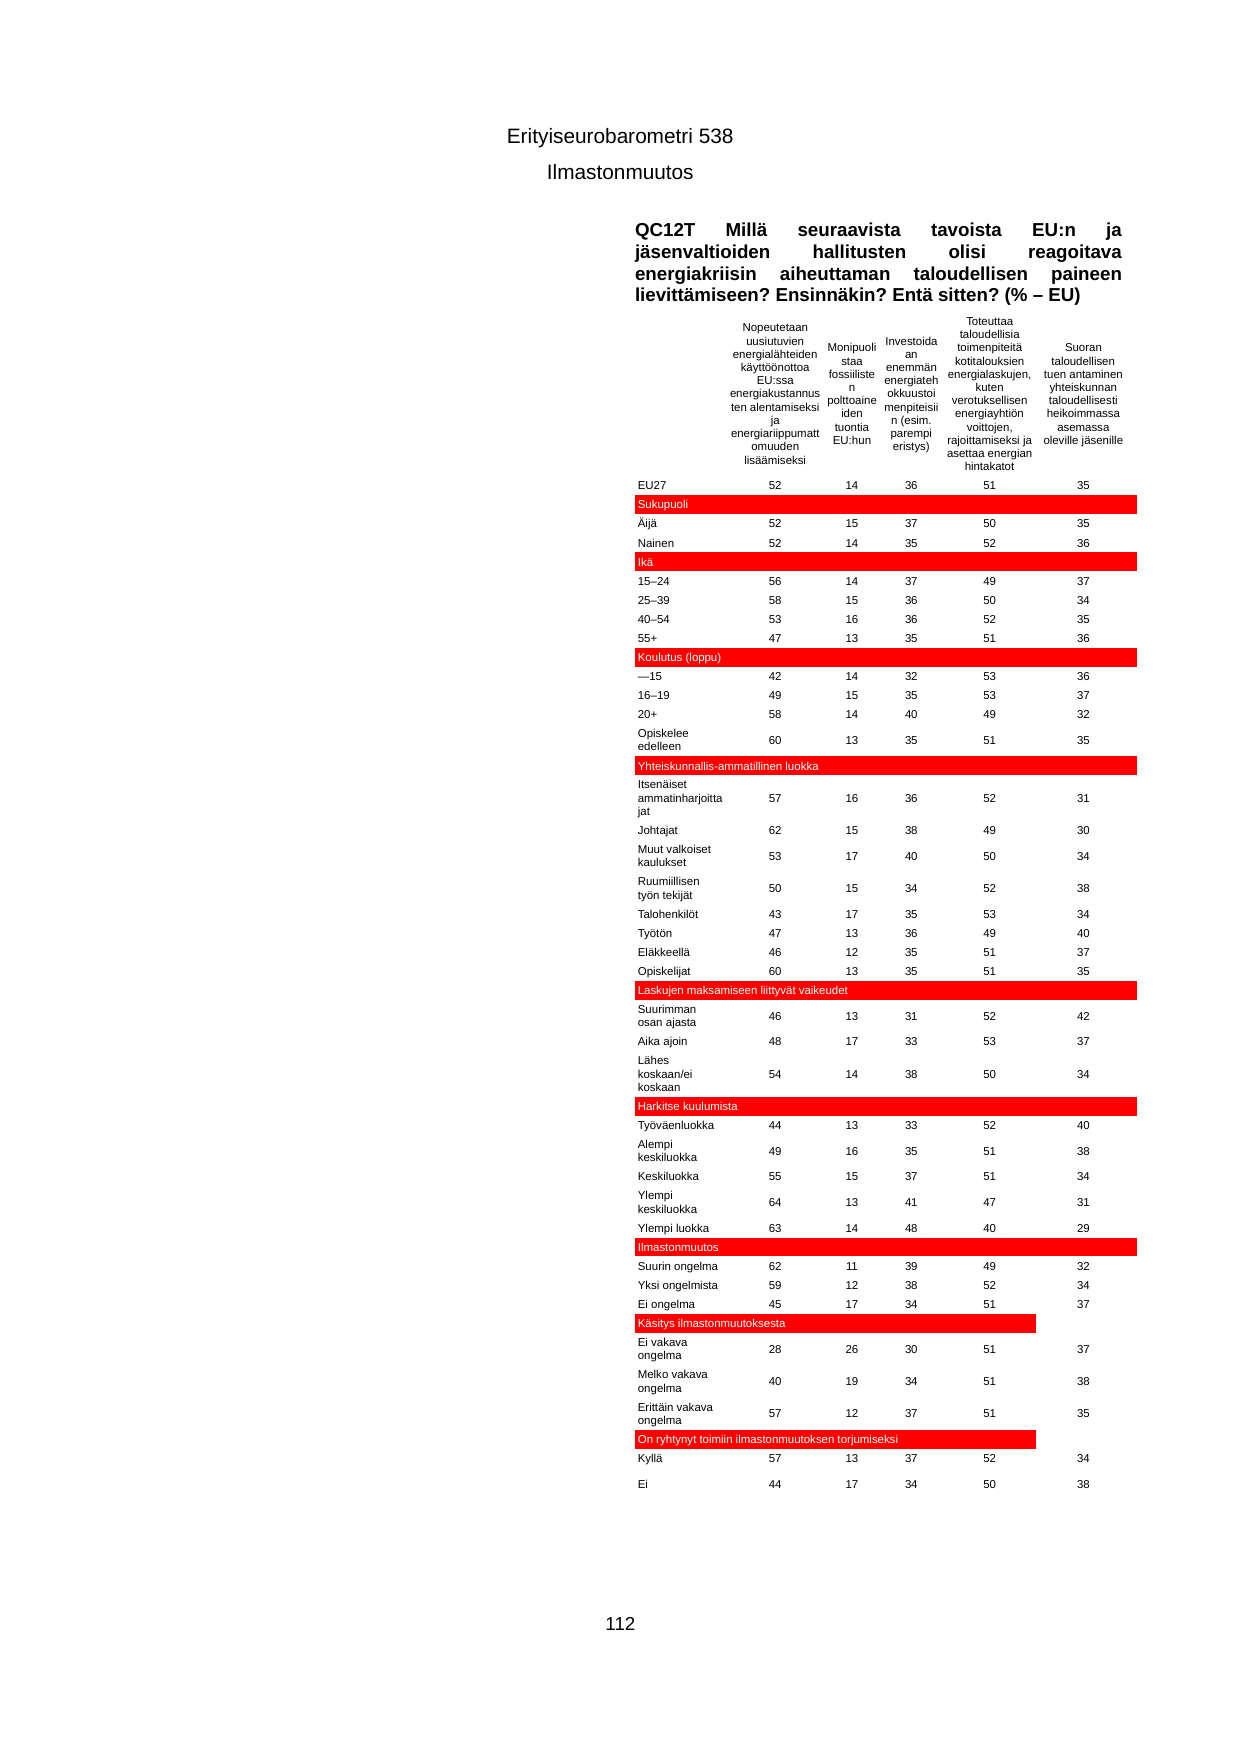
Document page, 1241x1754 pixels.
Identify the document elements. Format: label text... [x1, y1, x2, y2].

table_cell Yksi ongelmista [635, 1276, 726, 1294]
table_cell Käsitys ilmastonmuutoksesta [635, 1314, 1036, 1333]
table_cell 62 [726, 1256, 824, 1276]
table_cell 15 [824, 686, 880, 705]
table_cell 40 [943, 1218, 1036, 1237]
table_cell 36 [880, 590, 943, 609]
table_cell Johtajat [635, 821, 726, 840]
text QC12T Millä seuraavista tavoista EU:n ja jäsenvaltioiden hallitusten olisi reagoitava energiakriisin aiheuttaman taloudellisen paineen lievittämiseen? Ensinnäkin? Entä sitten? (% – EU) [635, 219, 1122, 306]
table_cell [1130, 1276, 1137, 1294]
table_cell 38 [880, 821, 943, 840]
table_cell 51 [943, 724, 1036, 756]
table_cell 14 [824, 1218, 880, 1237]
table_cell [1130, 1449, 1137, 1468]
table_cell 50 [943, 590, 1036, 609]
table_cell 35 [1036, 724, 1130, 756]
table_cell [1130, 840, 1137, 872]
table_cell 33 [880, 1032, 943, 1051]
table_cell 52 [943, 1449, 1036, 1468]
table_cell [1130, 1256, 1137, 1276]
table_cell 60 [726, 962, 824, 981]
table_cell 14 [824, 571, 880, 590]
table_cell [1130, 821, 1137, 840]
table_cell 34 [1036, 904, 1130, 923]
table_cell [1130, 872, 1137, 904]
table_cell 51 [943, 1295, 1036, 1314]
table_cell 35 [880, 724, 943, 756]
table_cell 32 [1036, 705, 1130, 724]
table_header [635, 311, 726, 476]
table_cell 34 [880, 1365, 943, 1397]
table_cell 17 [824, 840, 880, 872]
table_cell 58 [726, 590, 824, 609]
table_cell 37 [880, 571, 943, 590]
table_cell 51 [943, 1333, 1036, 1365]
table_cell 35 [880, 962, 943, 981]
table_cell 13 [824, 962, 880, 981]
table_cell [1130, 571, 1137, 590]
table_cell EU27 [635, 476, 726, 495]
table_cell 49 [943, 571, 1036, 590]
table_cell Ei ongelma [635, 1295, 726, 1314]
table_cell 59 [726, 1276, 824, 1294]
table_cell 36 [1036, 533, 1130, 552]
table_header Nopeutetaan uusiutuvien energialähteiden käyttöönottoa EU:ssa energiakustannusten alentamiseksi ja energiariippumattomuuden lisäämiseksi [726, 311, 824, 476]
table_cell 13 [824, 924, 880, 942]
table_cell 62 [726, 821, 824, 840]
table_cell 49 [943, 1256, 1036, 1276]
table_cell Ilmastonmuutos [635, 1238, 1137, 1256]
table_cell 53 [726, 840, 824, 872]
table_cell 37 [1036, 686, 1130, 705]
table_cell 52 [943, 533, 1036, 552]
table_cell [1130, 610, 1137, 628]
table_cell Koulutus (loppu) [635, 648, 1137, 667]
table_cell Ei [635, 1468, 726, 1500]
table_cell 12 [824, 1276, 880, 1294]
table_cell 50 [943, 840, 1036, 872]
table_cell 52 [726, 514, 824, 533]
table_cell [1130, 724, 1137, 756]
table_cell 55 [726, 1167, 824, 1186]
table_cell 34 [1036, 1276, 1130, 1294]
table_cell 52 [943, 610, 1036, 628]
table_cell Harkitse kuulumista [635, 1097, 1137, 1116]
table_cell 13 [824, 1186, 880, 1218]
table_cell 31 [880, 1000, 943, 1032]
table_cell [1130, 514, 1137, 533]
table_cell 52 [943, 1116, 1036, 1135]
table_header Toteuttaa taloudellisia toimenpiteitä kotitalouksien energialaskujen, kuten verotuksellisen energiayhtiön voittojen, rajoittamiseksi ja asettaa energian hintakatot [943, 311, 1036, 476]
table_cell 47 [726, 629, 824, 648]
table_cell [1130, 1397, 1137, 1429]
table_cell 58 [726, 705, 824, 724]
table_cell 51 [943, 476, 1036, 495]
table_cell 16 [824, 1135, 880, 1167]
table_cell 37 [880, 1397, 943, 1429]
table_cell [1130, 1218, 1137, 1237]
table_cell Eläkkeellä [635, 943, 726, 962]
table_cell Itsenäiset ammatinharjoittajat [635, 775, 726, 821]
table_cell 38 [880, 1276, 943, 1294]
table_cell 15–24 [635, 571, 726, 590]
table_cell 37 [880, 1449, 943, 1468]
table_cell 51 [943, 629, 1036, 648]
table_cell 49 [726, 1135, 824, 1167]
table_cell 37 [1036, 1295, 1130, 1314]
table_cell Yhteiskunnallis-ammatillinen luokka [635, 756, 1137, 775]
table_cell Ikä [635, 552, 1137, 571]
table_cell 42 [1036, 1000, 1130, 1032]
table_cell 34 [1036, 840, 1130, 872]
table_cell 34 [1036, 1167, 1130, 1186]
table_cell 15 [824, 1167, 880, 1186]
table_cell 50 [726, 872, 824, 904]
table_cell 16 [824, 775, 880, 821]
table_cell [1130, 1314, 1137, 1333]
table_cell 52 [726, 476, 824, 495]
table_cell 48 [726, 1032, 824, 1051]
table_cell 17 [824, 1295, 880, 1314]
table_cell [1130, 1430, 1137, 1449]
table_cell Nainen [635, 533, 726, 552]
table_cell [1130, 924, 1137, 942]
table_cell [1130, 686, 1137, 705]
table_cell 16 [824, 610, 880, 628]
table_cell [1130, 705, 1137, 724]
table_cell Opiskelee edelleen [635, 724, 726, 756]
table_cell Suurimman osan ajasta [635, 1000, 726, 1032]
table_cell 37 [1036, 1032, 1130, 1051]
table_cell 35 [880, 533, 943, 552]
table_cell 54 [726, 1051, 824, 1097]
table_cell 26 [824, 1333, 880, 1365]
table_cell 51 [943, 1397, 1036, 1429]
table_cell 29 [1036, 1218, 1130, 1237]
table_cell 40–54 [635, 610, 726, 628]
table_cell 30 [1036, 821, 1130, 840]
table_cell 15 [824, 872, 880, 904]
table_cell 35 [880, 904, 943, 923]
table_cell Ei vakava ongelma [635, 1333, 726, 1365]
table_cell 49 [943, 705, 1036, 724]
table_cell 36 [880, 476, 943, 495]
table_cell 36 [1036, 667, 1130, 686]
table_cell Erittäin vakava ongelma [635, 1397, 726, 1429]
table_cell [1130, 1186, 1137, 1218]
table_cell Laskujen maksamiseen liittyvät vaikeudet [635, 981, 1137, 1000]
table_cell 34 [880, 1295, 943, 1314]
table_cell 36 [1036, 629, 1130, 648]
table_cell 34 [1036, 1051, 1130, 1097]
table_cell 37 [1036, 943, 1130, 962]
table_cell 40 [1036, 924, 1130, 942]
table_header Monipuolistaa fossiilisten polttoaineiden tuontia EU:hun [824, 311, 880, 476]
table_cell 35 [880, 686, 943, 705]
table_cell Äijä [635, 514, 726, 533]
table_cell 31 [1036, 1186, 1130, 1218]
table_cell [1130, 667, 1137, 686]
table_cell 40 [880, 705, 943, 724]
table_cell 13 [824, 724, 880, 756]
table_cell 17 [824, 1468, 880, 1500]
table_cell [1130, 1468, 1137, 1500]
table_cell 37 [1036, 1333, 1130, 1365]
table_cell 44 [726, 1468, 824, 1500]
table_cell 17 [824, 904, 880, 923]
table_cell 40 [880, 840, 943, 872]
table_cell 53 [943, 686, 1036, 705]
table_cell 36 [880, 924, 943, 942]
table_cell Sukupuoli [635, 495, 1137, 514]
table_cell 35 [1036, 962, 1130, 981]
table_cell 41 [880, 1186, 943, 1218]
table_cell 35 [880, 1135, 943, 1167]
table_cell 15 [824, 590, 880, 609]
table_cell 13 [824, 629, 880, 648]
table_cell 16–19 [635, 686, 726, 705]
table_cell 52 [943, 1276, 1036, 1294]
table_cell 57 [726, 1449, 824, 1468]
table_cell 34 [1036, 1449, 1130, 1468]
table_cell [1130, 1295, 1137, 1314]
table_cell [1130, 1333, 1137, 1365]
table_cell Melko vakava ongelma [635, 1365, 726, 1397]
table_header Suoran taloudellisen tuen antaminen yhteiskunnan taloudellisesti heikoimmassa asemassa oleville jäsenille [1036, 311, 1130, 476]
table_cell 63 [726, 1218, 824, 1237]
table_cell 35 [1036, 1397, 1130, 1429]
table_cell 34 [1036, 590, 1130, 609]
table_cell Ylempi luokka [635, 1218, 726, 1237]
table_cell —15 [635, 667, 726, 686]
table_cell 50 [943, 514, 1036, 533]
table_cell 32 [880, 667, 943, 686]
table_cell 46 [726, 1000, 824, 1032]
table_header [1130, 311, 1137, 476]
table_cell 36 [880, 610, 943, 628]
table_cell Ylempi keskiluokka [635, 1186, 726, 1218]
table_cell [1130, 943, 1137, 962]
table_cell 46 [726, 943, 824, 962]
table_cell 35 [1036, 610, 1130, 628]
table_cell 38 [1036, 872, 1130, 904]
table_cell [1036, 1430, 1130, 1449]
table_cell 38 [1036, 1468, 1130, 1500]
table_cell Aika ajoin [635, 1032, 726, 1051]
table_cell 35 [1036, 514, 1130, 533]
table_cell 50 [943, 1468, 1036, 1500]
table_header Investoidaan enemmän energiatehokkuustoimenpiteisiin (esim. parempi eristys) [880, 311, 943, 476]
table_cell 17 [824, 1032, 880, 1051]
table_cell 42 [726, 667, 824, 686]
table_cell 37 [1036, 571, 1130, 590]
table_cell 43 [726, 904, 824, 923]
table_cell [1130, 1116, 1137, 1135]
table_cell Keskiluokka [635, 1167, 726, 1186]
table_cell Alempi keskiluokka [635, 1135, 726, 1167]
table_cell [1036, 1314, 1130, 1333]
table_cell [1130, 904, 1137, 923]
table_cell 31 [1036, 775, 1130, 821]
table_cell 25–39 [635, 590, 726, 609]
table_cell 52 [943, 1000, 1036, 1032]
table_cell 38 [880, 1051, 943, 1097]
table_cell 57 [726, 1397, 824, 1429]
table_cell [1130, 533, 1137, 552]
table_cell 53 [726, 610, 824, 628]
table_cell 57 [726, 775, 824, 821]
table_cell [1130, 1000, 1137, 1032]
table_cell 14 [824, 705, 880, 724]
table_cell [1130, 590, 1137, 609]
table_cell 37 [880, 514, 943, 533]
table_cell 55+ [635, 629, 726, 648]
table_cell On ryhtynyt toimiin ilmastonmuutoksen torjumiseksi [635, 1430, 1036, 1449]
table_cell 53 [943, 667, 1036, 686]
table_cell 64 [726, 1186, 824, 1218]
table_cell 45 [726, 1295, 824, 1314]
table_cell [1130, 476, 1137, 495]
table_cell 35 [1036, 476, 1130, 495]
table_cell [1130, 1167, 1137, 1186]
table_cell Työtön [635, 924, 726, 942]
table_cell 32 [1036, 1256, 1130, 1276]
table_cell 40 [1036, 1116, 1130, 1135]
table_cell [1130, 1365, 1137, 1397]
table_cell 60 [726, 724, 824, 756]
table_cell 33 [880, 1116, 943, 1135]
table_cell 49 [943, 924, 1036, 942]
table_cell 13 [824, 1116, 880, 1135]
table_cell 40 [726, 1365, 824, 1397]
table_cell Muut valkoiset kaulukset [635, 840, 726, 872]
table_cell 35 [880, 629, 943, 648]
table_cell 14 [824, 533, 880, 552]
table_cell 14 [824, 476, 880, 495]
table_cell 37 [880, 1167, 943, 1186]
table_cell 51 [943, 962, 1036, 981]
table_cell Suurin ongelma [635, 1256, 726, 1276]
table_cell 15 [824, 821, 880, 840]
table_cell Ruumiillisen työn tekijät [635, 872, 726, 904]
table_cell 34 [880, 872, 943, 904]
table_cell 38 [1036, 1135, 1130, 1167]
table_cell 28 [726, 1333, 824, 1365]
table_cell 44 [726, 1116, 824, 1135]
table_cell 47 [943, 1186, 1036, 1218]
table_cell Talohenkilöt [635, 904, 726, 923]
table_cell 48 [880, 1218, 943, 1237]
table_cell 12 [824, 943, 880, 962]
table_cell 11 [824, 1256, 880, 1276]
table_cell Työväenluokka [635, 1116, 726, 1135]
table_cell 38 [1036, 1365, 1130, 1397]
table_cell 14 [824, 667, 880, 686]
table_cell 49 [943, 821, 1036, 840]
table_cell 12 [824, 1397, 880, 1429]
table_cell [1130, 1051, 1137, 1097]
table_cell [1130, 1032, 1137, 1051]
table_cell 35 [880, 943, 943, 962]
table_cell 19 [824, 1365, 880, 1397]
table_cell 30 [880, 1333, 943, 1365]
table_cell 53 [943, 1032, 1036, 1051]
table_cell 51 [943, 943, 1036, 962]
table_cell Lähes koskaan/ei koskaan [635, 1051, 726, 1097]
table_cell 15 [824, 514, 880, 533]
table_cell 52 [943, 775, 1036, 821]
table_cell 50 [943, 1051, 1036, 1097]
table_cell 13 [824, 1000, 880, 1032]
table_cell 51 [943, 1135, 1036, 1167]
table_cell 51 [943, 1365, 1036, 1397]
table_cell 13 [824, 1449, 880, 1468]
table_cell 53 [943, 904, 1036, 923]
table_cell 52 [726, 533, 824, 552]
table_cell 20+ [635, 705, 726, 724]
table_cell [1130, 962, 1137, 981]
table_cell 51 [943, 1167, 1036, 1186]
table_cell [1130, 629, 1137, 648]
table_cell Opiskelijat [635, 962, 726, 981]
table_cell 47 [726, 924, 824, 942]
table_cell 36 [880, 775, 943, 821]
table_cell Kyllä [635, 1449, 726, 1468]
table_cell [1130, 1135, 1137, 1167]
table_cell 56 [726, 571, 824, 590]
table_cell 34 [880, 1468, 943, 1500]
table_cell [1130, 775, 1137, 821]
table_cell 52 [943, 872, 1036, 904]
table_cell 39 [880, 1256, 943, 1276]
table_cell 49 [726, 686, 824, 705]
table_cell 14 [824, 1051, 880, 1097]
